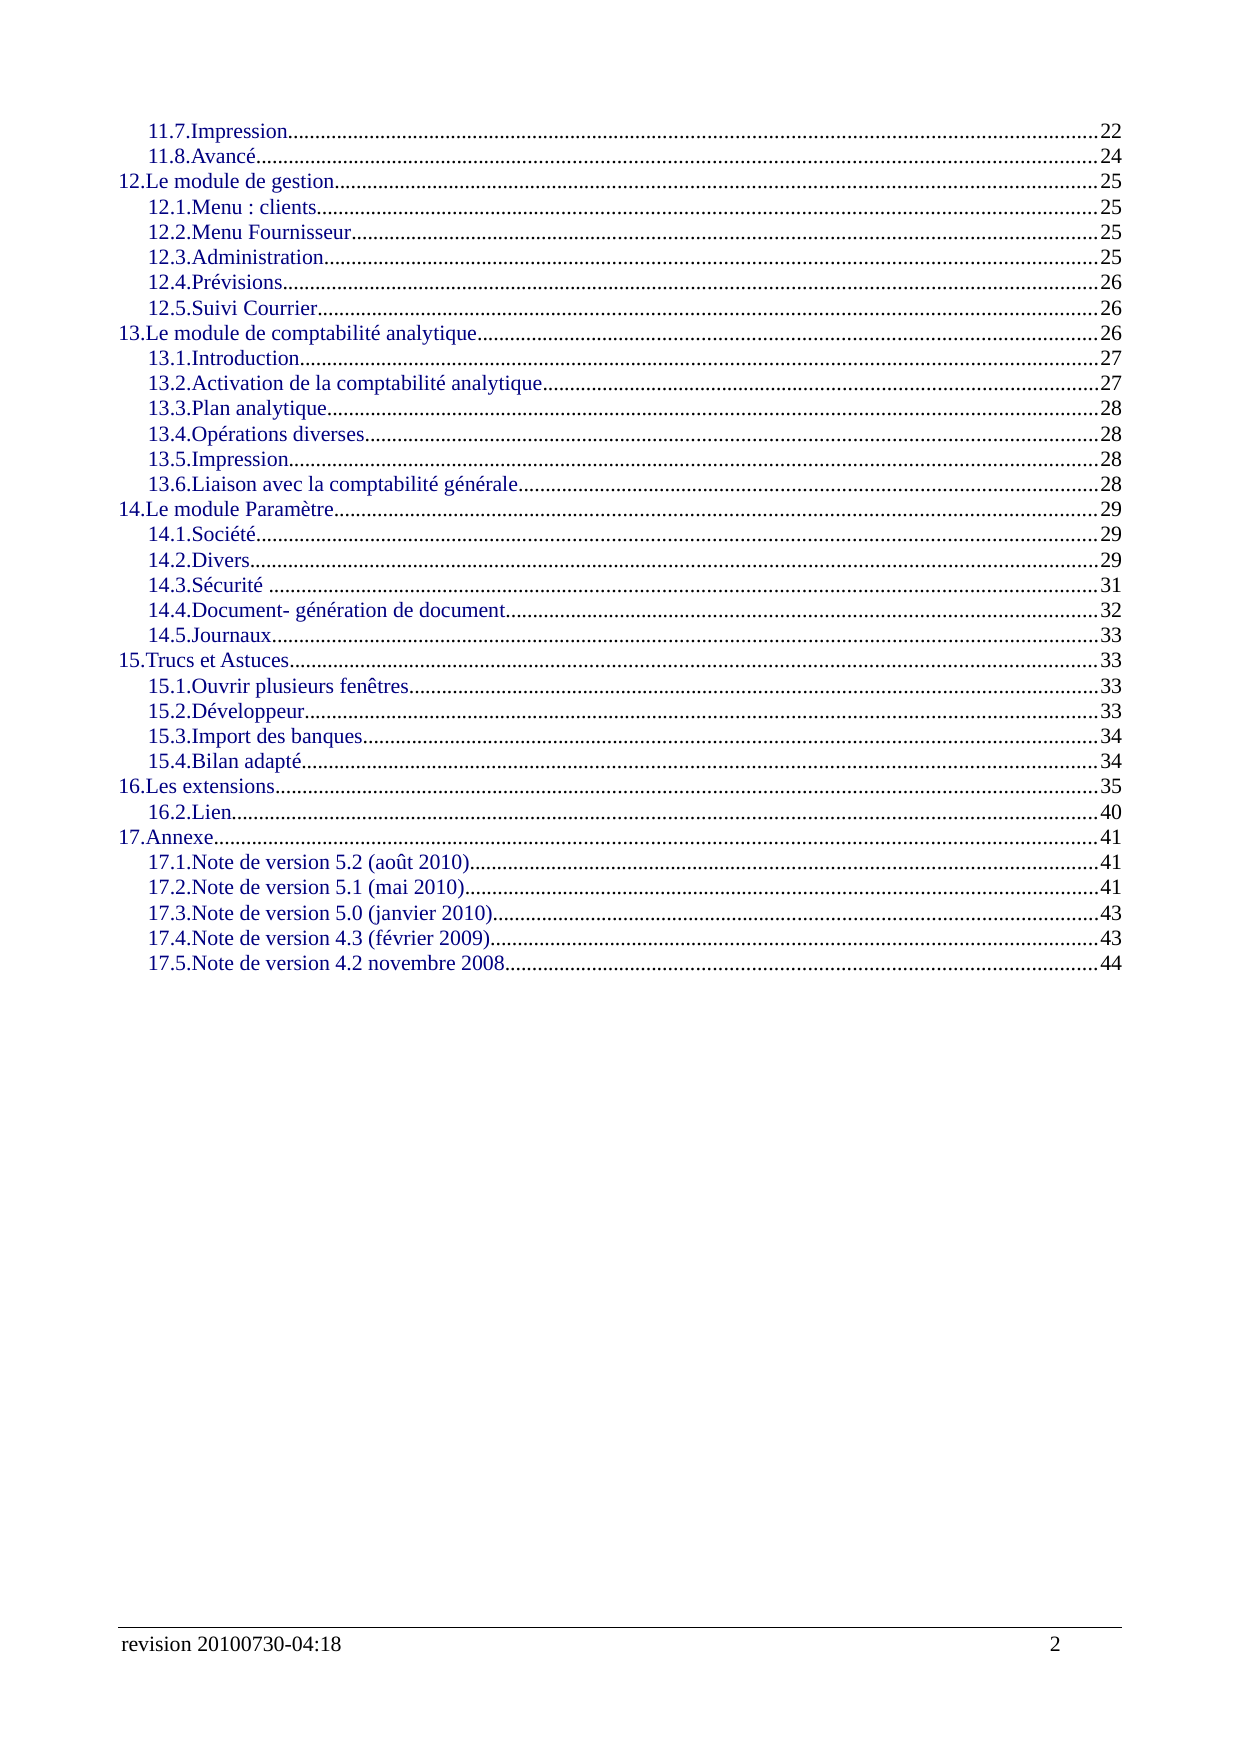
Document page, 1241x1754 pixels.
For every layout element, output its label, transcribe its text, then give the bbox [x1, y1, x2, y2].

text 13.1.Introduction 27 [148, 345, 1122, 370]
text 12.3.Administration 25 [148, 244, 1122, 269]
text 13.4.Opérations diverses 28 [148, 421, 1122, 446]
text 17.5.Note de version 4.2 novembre 2008 44 [148, 950, 1122, 975]
text 15.1.Ouvrir plusieurs fenêtres 33 [148, 673, 1122, 698]
text 17.2.Note de version 5.1 (mai 2010) 41 [148, 874, 1122, 899]
text 13.6.Liaison avec la comptabilité générale 28 [148, 471, 1122, 496]
text 14.3.Sécurité 31 [148, 572, 1122, 597]
text 12.5.Suivi Courrier 26 [148, 294, 1122, 320]
text 12.1.Menu : clients 25 [148, 194, 1122, 219]
text 17.3.Note de version 5.0 (janvier 2010) 43 [148, 899, 1122, 925]
text 14.4.Document- génération de document 32 [148, 597, 1122, 622]
text 16.2.Lien 40 [148, 799, 1122, 824]
text 13.5.Impression 28 [148, 446, 1122, 471]
text 13.2.Activation de la comptabilité analytique 27 [148, 370, 1122, 395]
text 13.3.Plan analytique 28 [148, 395, 1122, 421]
text 15.2.Développeur 33 [148, 698, 1122, 723]
text 14.5.Journaux 33 [148, 622, 1122, 647]
text 15.Trucs et Astuces 33 [118, 647, 1122, 673]
text 12.Le module de gestion 25 [118, 168, 1122, 194]
text 16.Les extensions 35 [118, 773, 1122, 799]
text 11.8.Avancé 24 [148, 143, 1122, 168]
text 12.4.Prévisions 26 [148, 269, 1122, 294]
text 14.1.Société 29 [148, 521, 1122, 547]
text 13.Le module de comptabilité analytique 26 [118, 320, 1122, 345]
text 14.2.Divers 29 [148, 547, 1122, 572]
text 17.Annexe 41 [118, 824, 1122, 849]
text 14.Le module Paramètre 29 [118, 496, 1122, 521]
text 15.4.Bilan adapté 34 [148, 748, 1122, 773]
text 17.1.Note de version 5.2 (août 2010) 41 [148, 849, 1122, 874]
text 12.2.Menu Fournisseur 25 [148, 219, 1122, 244]
text 11.7.Impression 22 [148, 118, 1122, 143]
text 17.4.Note de version 4.3 (février 2009) 43 [148, 925, 1122, 950]
text 15.3.Import des banques 34 [148, 723, 1122, 748]
